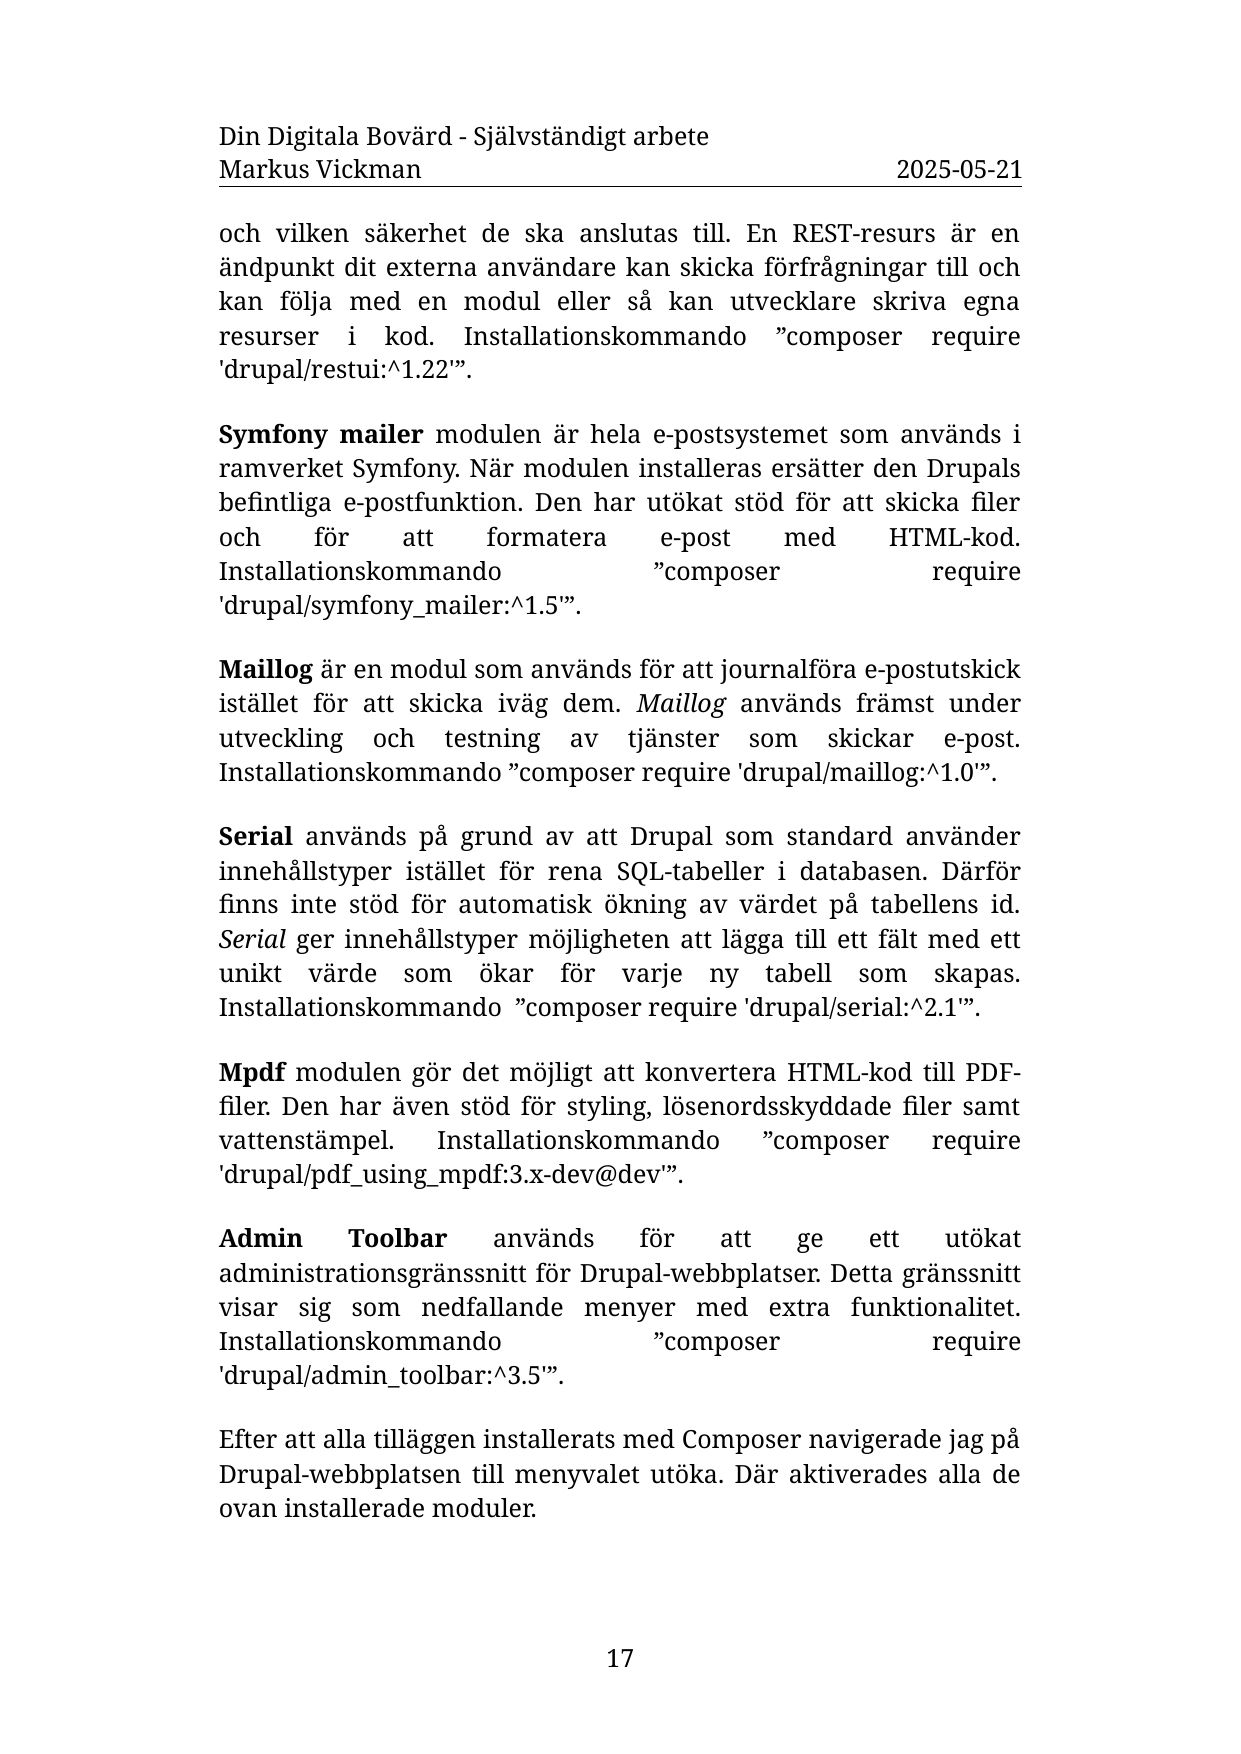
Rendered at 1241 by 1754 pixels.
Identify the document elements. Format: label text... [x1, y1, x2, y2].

text Efter att alla tilläggen installerats med Composer navigerade jag på Drupal-webbplatsen till menyvalet utöka. Där aktiverades alla de ovan installerade moduler. [218, 1422, 1022, 1524]
text Symfony mailer modulen är hela e-postsystemet som används i ramverket Symfony. När modulen installeras ersätter den Drupals befintliga e-postfunktion. Den har utökat stöd för att skicka filer och för att formatera e-post med HTML-kod. Installationskommando ”composer require 'drupal/symfony_mailer:^1.5'”. [218, 417, 1022, 621]
text Serial används på grund av att Drupal som standard använder innehållstyper istället för rena SQL-tabeller i databasen. Därför finns inte stöd för automatisk ökning av värdet på tabellens id. Serial ger innehållstyper möjligheten att lägga till ett fält med ett unikt värde som ökar för varje ny tabell som skapas. Installationskommando ”composer require 'drupal/serial:^2.1'”. [218, 819, 1022, 1023]
text Admin Toolbar används för att ge ett utökat administrationsgränssnitt för Drupal-webbplatser. Detta gränssnitt visar sig som nedfallande menyer med extra funktionalitet. Installationskommando ”composer require 'drupal/admin_toolbar:^3.5'”. [218, 1221, 1022, 1391]
text Maillog är en modul som används för att journalföra e-postutskick istället för att skicka iväg dem. Maillog används främst under utveckling och testning av tjänster som skickar e-post. Installationskommando ”composer require 'drupal/maillog:^1.0'”. [218, 652, 1022, 788]
text och vilken säkerhet de ska anslutas till. En REST-resurs är en ändpunkt dit externa användare kan skicka förfrågningar till och kan följa med en modul eller så kan utvecklare skriva egna resurser i kod. Installationskommando ”composer require 'drupal/restui:^1.22'”. [218, 216, 1022, 386]
text Mpdf modulen gör det möjligt att konvertera HTML-kod till PDF-filer. Den har även stöd för styling, lösenordsskyddade filer samt vattenstämpel. Installationskommando ”composer require 'drupal/pdf_using_mpdf:3.x-dev@dev'”. [218, 1054, 1022, 1190]
